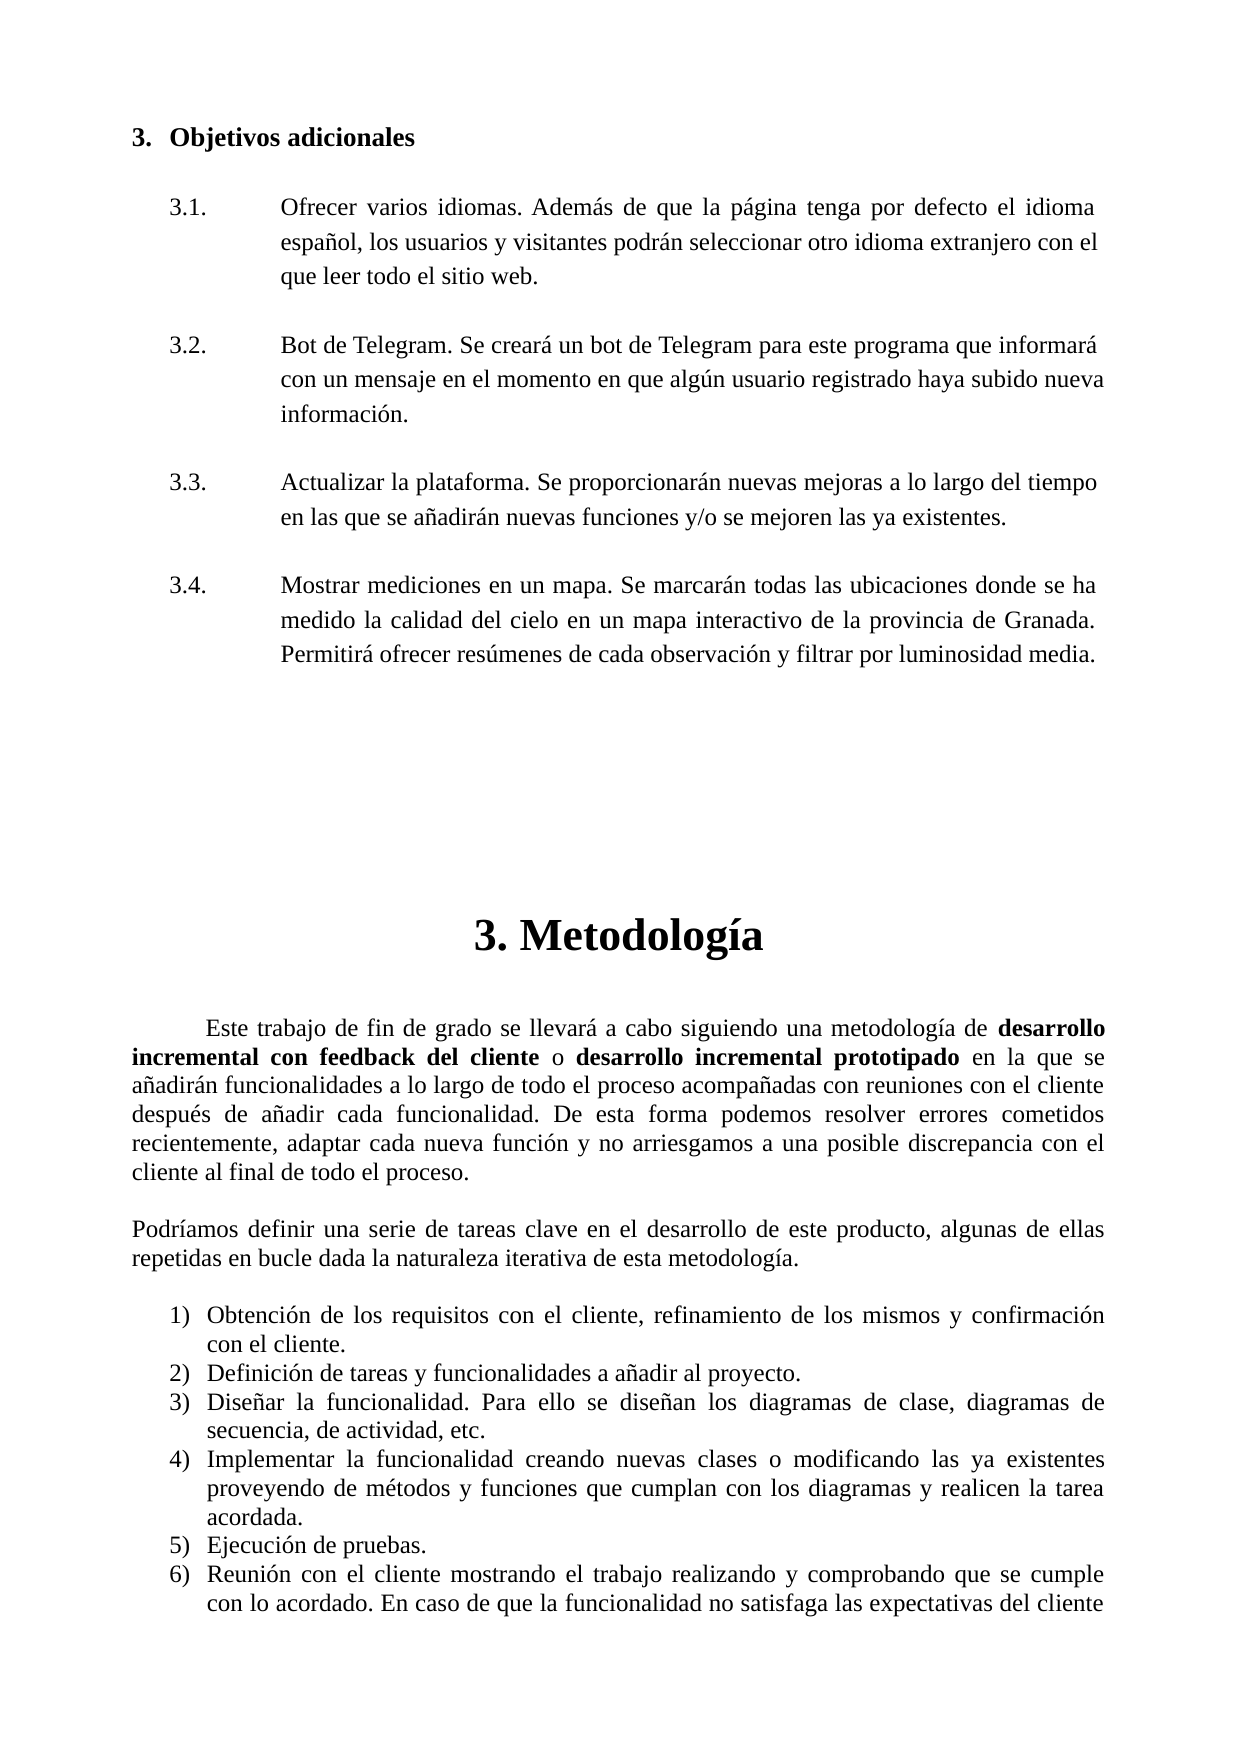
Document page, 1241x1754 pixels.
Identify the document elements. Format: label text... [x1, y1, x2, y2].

list Mostrar mediciones en un mapa. Se marcarán todas las ubicaciones donde se ha medido la calidad del cielo en un mapa interactivo de la provincia de Granada. Permitirá ofrecer resúmenes de cada observación y filtrar por luminosidad media. [169, 565, 1106, 668]
list Diseñar la funcionalidad. Para ello se diseñan los diagramas de clase, diagramas de secuencia, de actividad, etc. [169, 1387, 1106, 1444]
list Obtención de los requisitos con el cliente, refinamiento de los mismos y confirmación con el cliente. [169, 1301, 1106, 1358]
list Definición de tareas y funcionalidades a añadir al proyecto. [169, 1358, 1106, 1387]
text 3. Metodología [132, 908, 1106, 960]
list Ejecución de pruebas. [169, 1531, 1106, 1559]
list Objetivos adicionales [132, 118, 1106, 152]
list Implementar la funcionalidad creando nuevas clases o modificando las ya existentes proveyendo de métodos y funciones que cumplan con los diagramas y realicen la tarea acordada. [169, 1444, 1106, 1531]
text Podríamos definir una serie de tareas clave en el desarrollo de este producto, algunas de ellas repetidas en bucle dada la naturaleza iterativa de esta metodología. [132, 1214, 1106, 1272]
list Actualizar la plataforma. Se proporcionarán nuevas mejoras a lo largo del tiempo en las que se añadirán nuevas funciones y/o se mejoren las ya existentes. [169, 462, 1106, 531]
list Reunión con el cliente mostrando el trabajo realizando y comprobando que se cumple con lo acordado. En caso de que la funcionalidad no satisfaga las expectativas del cliente [169, 1559, 1106, 1617]
text Este trabajo de fin de grado se llevará a cabo siguiendo una metodología de desarrollo incremental con feedback del cliente o desarrollo incremental prototipado en la que se añadirán funcionalidades a lo largo de todo el proceso acompañadas con reuniones con el cliente después de añadir cada funcionalidad. De esta forma podemos resolver errores cometidos recientemente, adaptar cada nueva función y no arriesgamos a una posible discrepancia con el cliente al final de todo el proceso. [132, 1013, 1106, 1186]
list Bot de Telegram. Se creará un bot de Telegram para este programa que informará con un mensaje en el momento en que algún usuario registrado haya subido nueva información. [169, 324, 1106, 427]
list Ofrecer varios idiomas. Además de que la página tenga por defecto el idioma español, los usuarios y visitantes podrán seleccionar otro idioma extranjero con el que leer todo el sitio web. [169, 187, 1106, 290]
